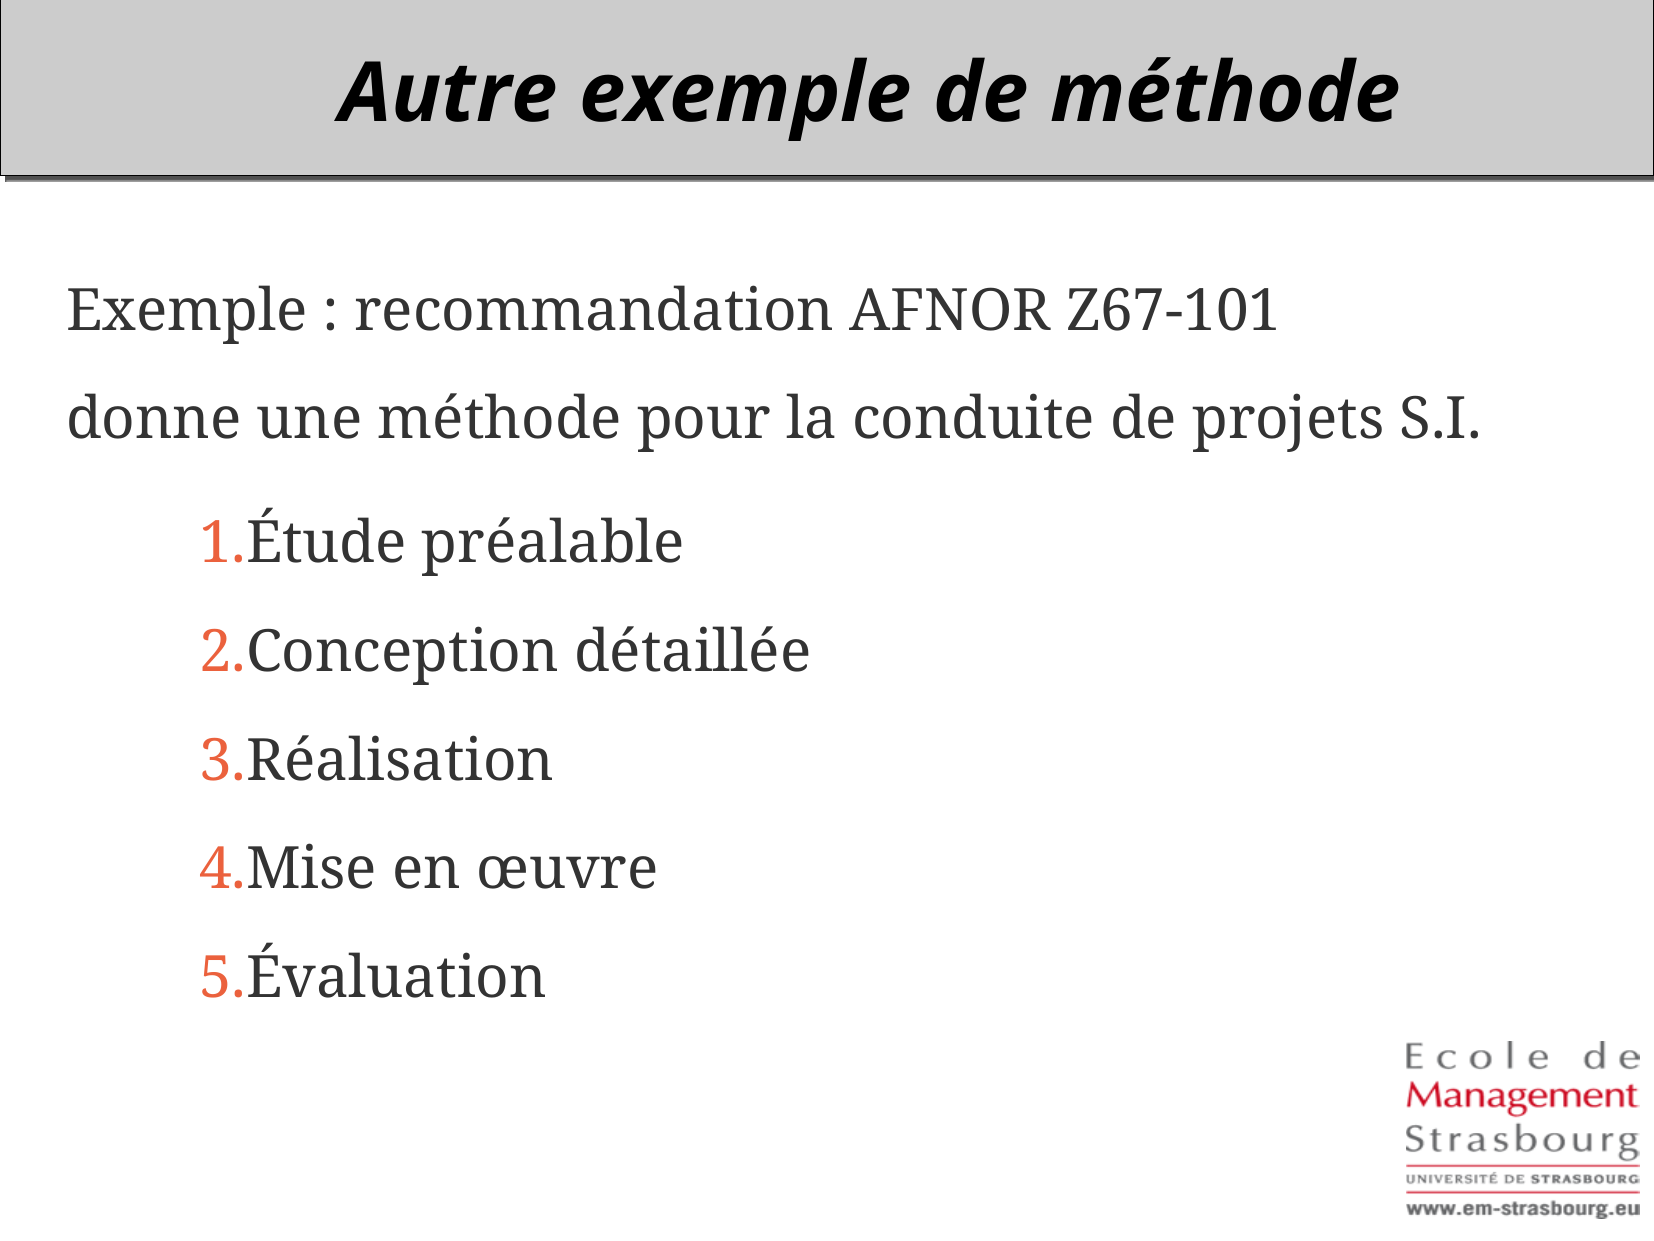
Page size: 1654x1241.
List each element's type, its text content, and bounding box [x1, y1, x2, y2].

title Autre exemple de méthode [164, 0, 1577, 178]
picture [1406, 1041, 1640, 1219]
list Exemple : recommandation AFNOR Z67-101 donne une méthode pour la conduite de projets S.I. [54, 267, 1574, 537]
list Étude préalable Conception détaillée Réalisation Mise en œuvre Évaluation [163, 500, 1567, 969]
